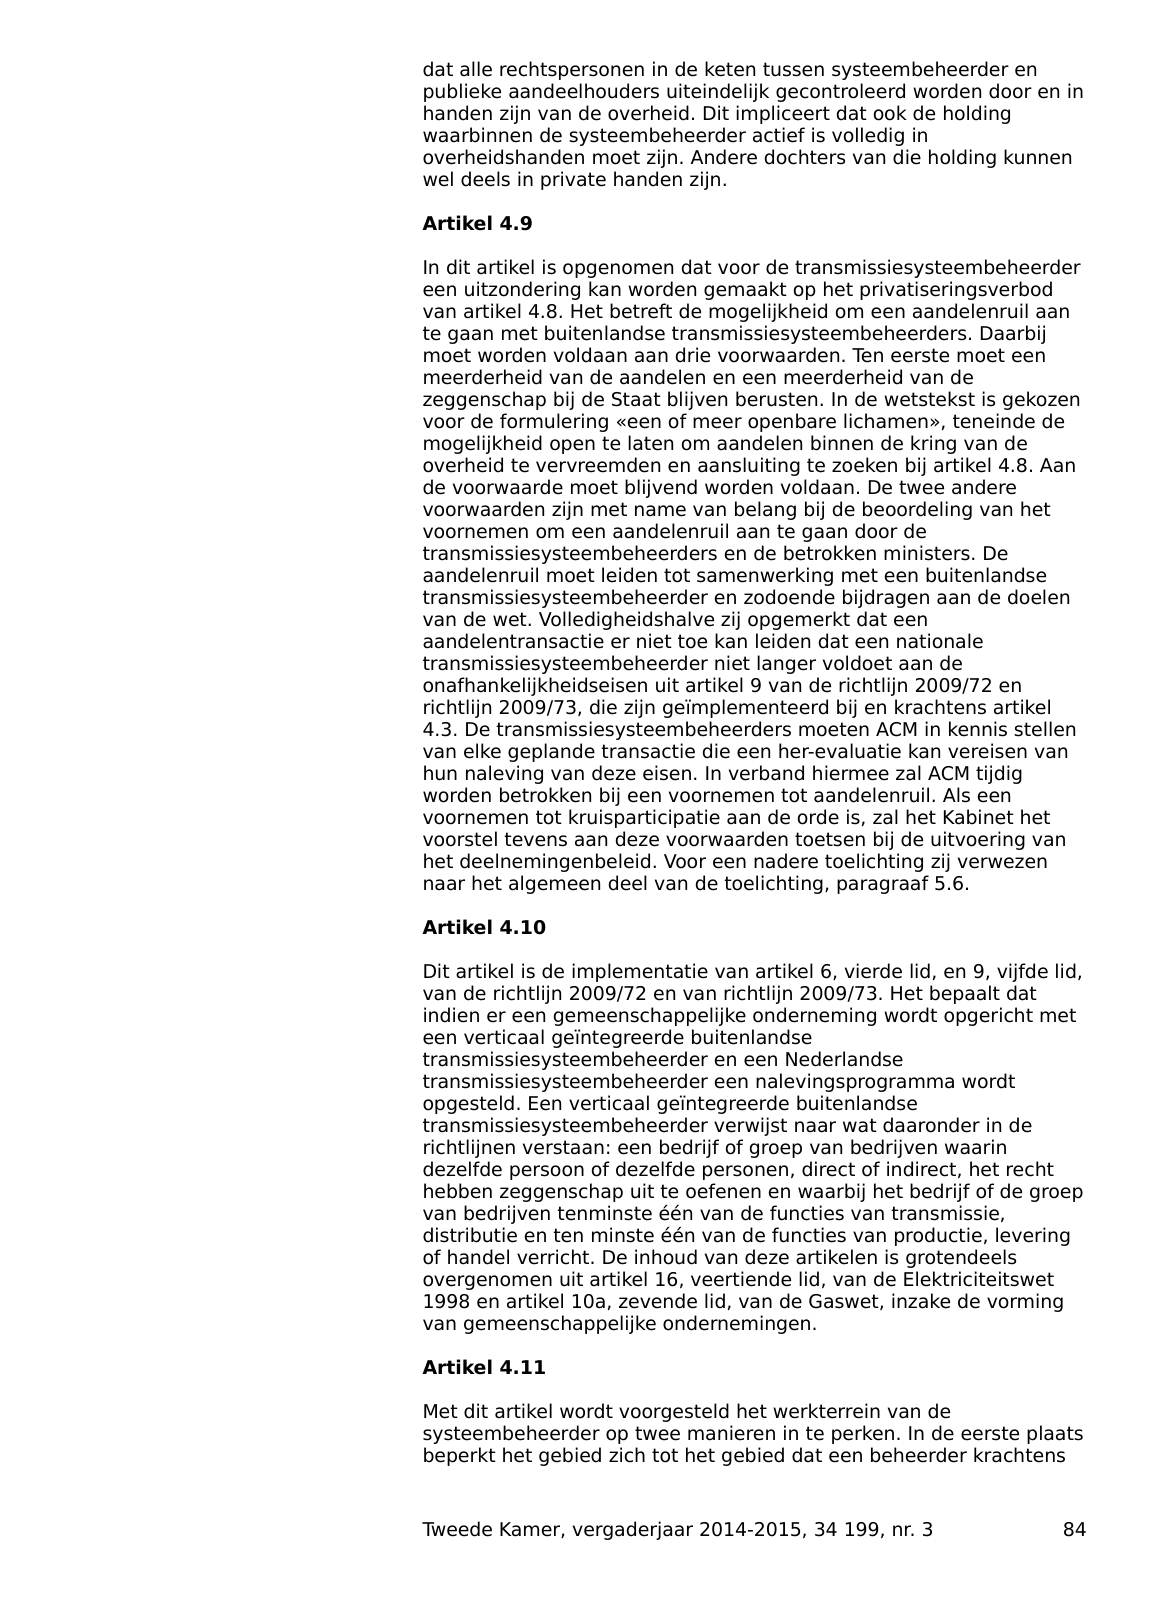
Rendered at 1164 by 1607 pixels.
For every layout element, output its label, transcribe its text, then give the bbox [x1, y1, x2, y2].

subtitle Artikel 4.11 [422, 1357, 1087, 1379]
text dat alle rechtspersonen in de keten tussen systeembeheerder en publieke aandeelhouders uiteindelijk gecontroleerd worden door en in handen zijn van de overheid. Dit impliceert dat ook de holding waarbinnen de systeembeheerder actief is volledig in overheidshanden moet zijn. Andere dochters van die holding kunnen wel deels in private handen zijn. [422, 59, 1087, 191]
text Dit artikel is de implementatie van artikel 6, vierde lid, en 9, vijfde lid, van de richtlijn 2009/72 en van richtlijn 2009/73. Het bepaalt dat indien er een gemeenschappelijke onderneming wordt opgericht met een verticaal geïntegreerde buitenlandse transmissiesysteembeheerder en een Nederlandse transmissiesysteembeheerder een nalevingsprogramma wordt opgesteld. Een verticaal geïntegreerde buitenlandse transmissiesysteembeheerder verwijst naar wat daaronder in de richtlijnen verstaan: een bedrijf of groep van bedrijven waarin dezelfde persoon of dezelfde personen, direct of indirect, het recht hebben zeggenschap uit te oefenen en waarbij het bedrijf of de groep van bedrijven tenminste één van de functies van transmissie, distributie en ten minste één van de functies van productie, levering of handel verricht. De inhoud van deze artikelen is grotendeels overgenomen uit artikel 16, veertiende lid, van de Elektriciteitswet 1998 en artikel 10a, zevende lid, van de Gaswet, inzake de vorming van gemeenschappelijke ondernemingen. [422, 961, 1087, 1335]
text Met dit artikel wordt voorgesteld het werkterrein van de systeembeheerder op twee manieren in te perken. In de eerste plaats beperkt het gebied zich tot het gebied dat een beheerder krachtens [422, 1401, 1087, 1467]
text In dit artikel is opgenomen dat voor de transmissiesysteembeheerder een uitzondering kan worden gemaakt op het privatiseringsverbod van artikel 4.8. Het betreft de mogelijkheid om een aandelenruil aan te gaan met buitenlandse transmissiesysteembeheerders. Daarbij moet worden voldaan aan drie voorwaarden. Ten eerste moet een meerderheid van de aandelen en een meerderheid van de zeggenschap bij de Staat blijven berusten. In de wetstekst is gekozen voor de formulering «een of meer openbare lichamen», teneinde de mogelijkheid open te laten om aandelen binnen de kring van de overheid te vervreemden en aansluiting te zoeken bij artikel 4.8. Aan de voorwaarde moet blijvend worden voldaan. De twee andere voorwaarden zijn met name van belang bij de beoordeling van het voornemen om een aandelenruil aan te gaan door de transmissiesysteembeheerders en de betrokken ministers. De aandelenruil moet leiden tot samenwerking met een buitenlandse transmissiesysteembeheerder en zodoende bijdragen aan de doelen van de wet. Volledigheidshalve zij opgemerkt dat een aandelentransactie er niet toe kan leiden dat een nationale transmissiesysteembeheerder niet langer voldoet aan de onafhankelijkheidseisen uit artikel 9 van de richtlijn 2009/72 en richtlijn 2009/73, die zijn geïmplementeerd bij en krachtens artikel 4.3. De transmissiesysteembeheerders moeten ACM in kennis stellen van elke geplande transactie die een her-evaluatie kan vereisen van hun naleving van deze eisen. In verband hiermee zal ACM tijdig worden betrokken bij een voornemen tot aandelenruil. Als een voornemen tot kruisparticipatie aan de orde is, zal het Kabinet het voorstel tevens aan deze voorwaarden toetsen bij de uitvoering van het deelnemingenbeleid. Voor een nadere toelichting zij verwezen naar het algemeen deel van de toelichting, paragraaf 5.6. [422, 257, 1087, 895]
subtitle Artikel 4.10 [422, 917, 1087, 939]
subtitle Artikel 4.9 [422, 213, 1087, 235]
